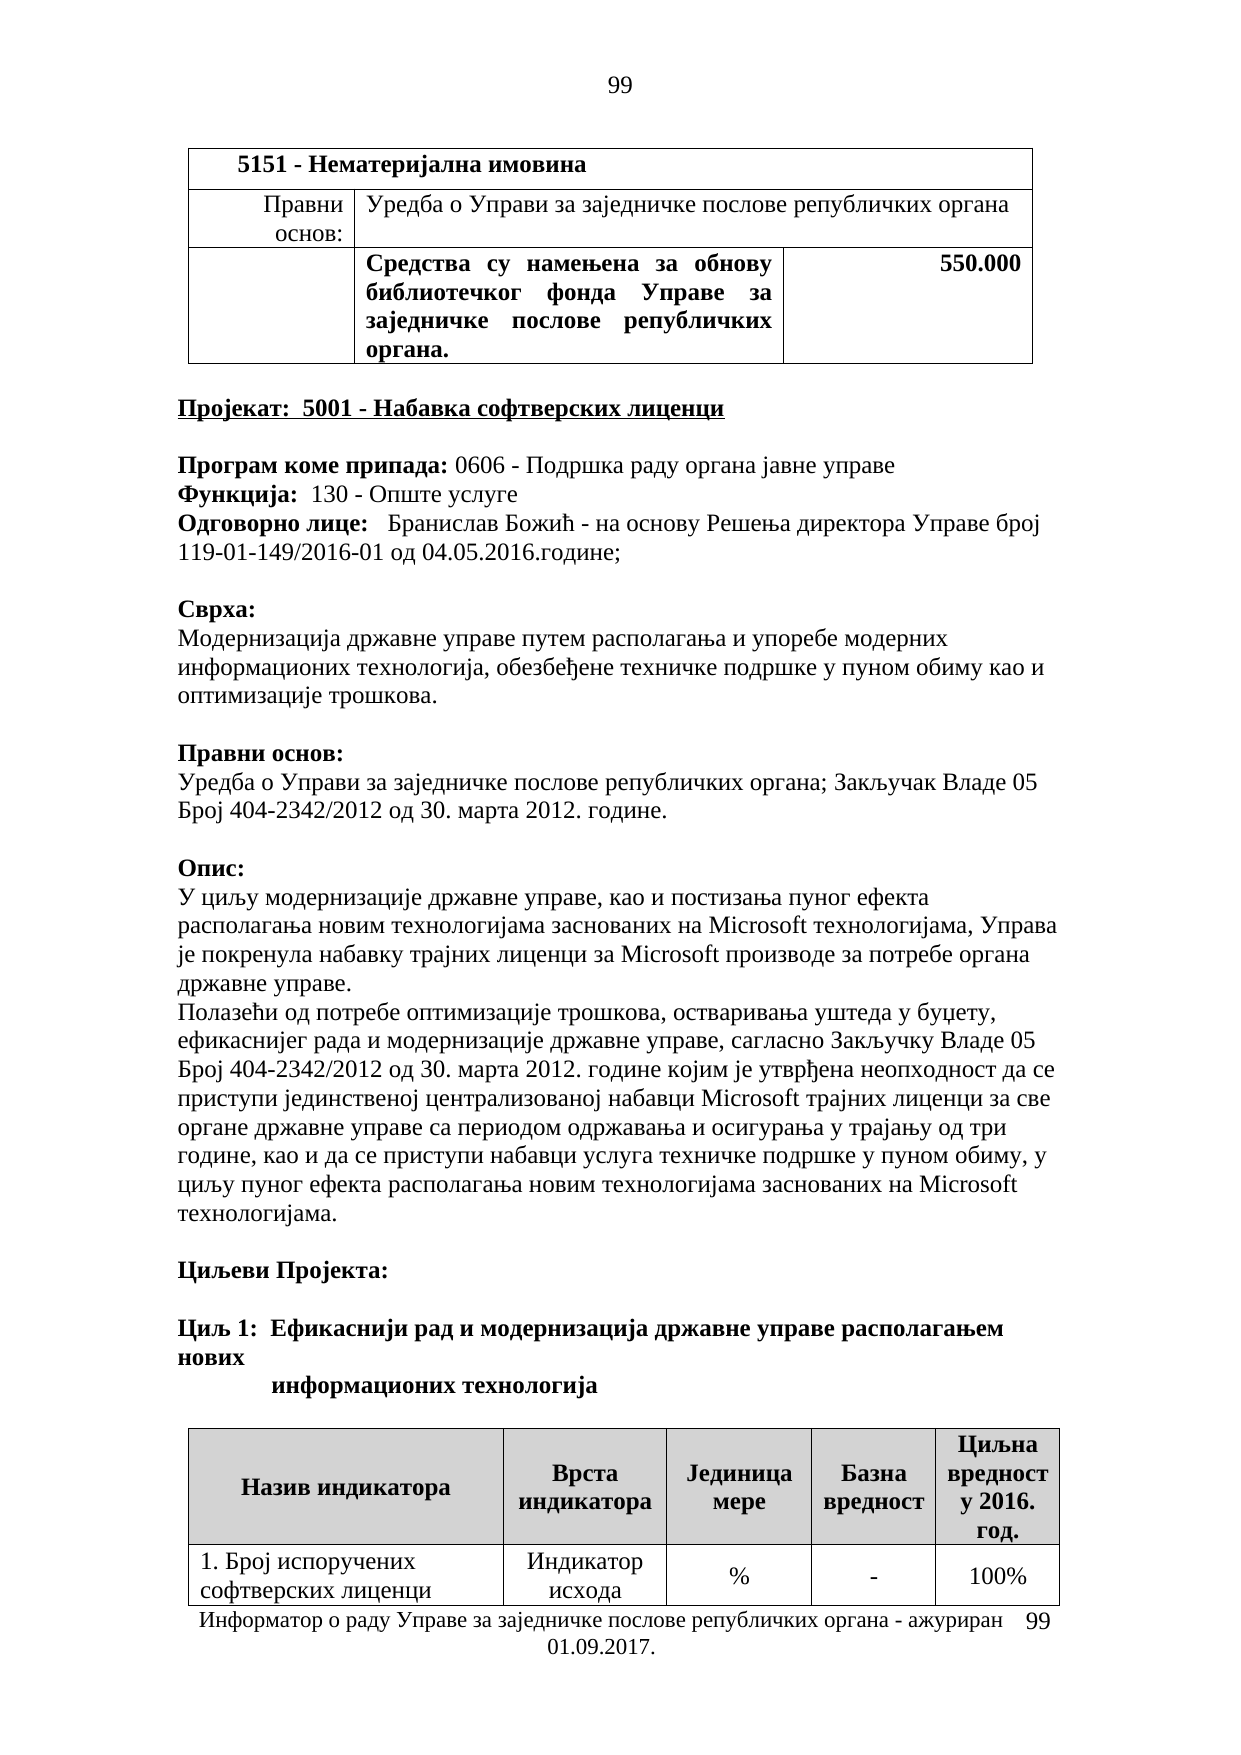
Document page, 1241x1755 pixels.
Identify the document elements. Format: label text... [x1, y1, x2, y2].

table_cell [1033, 247, 1074, 363]
table_cell [1033, 148, 1074, 188]
table_cell Средства су намењена за обнову библиотечког фонда Управе за заједничке послове републичких органа. [355, 248, 783, 363]
text Опис: У циљу модернизације државне управе, као и постизања пуног ефекта располагања новим технологијама заснованих на Microsoft технологијама, Управа је покренула набавку трајних лиценци за Microsoft производе за потребе органа државне управе. [177, 824, 1063, 997]
table_header Врста индикатора [504, 1429, 666, 1544]
table_cell [189, 248, 354, 363]
table_cell Правни основ: [189, 190, 354, 247]
text Пројекат: 5001 - Набавка софтверских лиценци [177, 393, 1063, 422]
table_cell Уредба о Управи за заједничке послове републичких органа [355, 190, 1032, 247]
table_header Назив индикатора [189, 1429, 503, 1544]
text Програм коме припада: 0606 - Подршка раду органа јавне управе Функција: 130 - Опште услуге Одговорно лице: Бранислав Божић - на основу Решења директора Управе број 119-01-149/2016-01 од 04.05.2016.године; [177, 422, 1063, 565]
table_cell Индикатор исхода [504, 1545, 666, 1605]
table_header Јединица мере [667, 1429, 811, 1544]
text Циљ 1: Ефикаснији рад и модернизација државне управе располагањем нових [177, 1313, 1063, 1370]
table_header Циљна вредност у 2016. год. [936, 1429, 1059, 1544]
table_cell 5151 - Нематеријална имовина [189, 149, 1032, 188]
table_cell 1. Број испоручених софтверских лиценци [189, 1545, 503, 1605]
text Полазећи од потребе оптимизације трошкова, остваривања уштеда у буџету, ефикаснијег рада и модернизације државне управе, сагласно Закључку Владе 05 Број 404-2342/2012 од 30. марта 2012. године којим је утврђена неопходност да се приступи јединственој централизованој набавци Microsoft трајних лиценци за све органе државне управе са периодом одржавања и осигурања у трајању од три године, као и да се приступи набавци услуга техничке подршке у пуном обиму, у циљу пуног ефекта располагања новим технологијама заснованих на Microsoft технологијама. [177, 997, 1063, 1227]
table_cell [1033, 189, 1074, 247]
text Сврха: Модернизација државне управе путем располагања и упоребе модерних информационих технологија, обезбеђене техничке подршке у пуном обиму као и оптимизације трошкова. [177, 565, 1063, 709]
table_header Базна вредност [812, 1429, 935, 1544]
table_cell 550.000 [784, 248, 1032, 363]
table_cell % [667, 1545, 811, 1605]
table_cell - [812, 1545, 935, 1605]
text Правни основ: Уредба о Управи за заједничке послове републичких органа; Закључак Владе 05 Број 404-2342/2012 од 30. марта 2012. године. [177, 709, 1063, 824]
text Циљеви Пројекта: [177, 1255, 1063, 1284]
text информационих технологија [177, 1370, 1063, 1399]
table_cell 100% [936, 1545, 1059, 1605]
